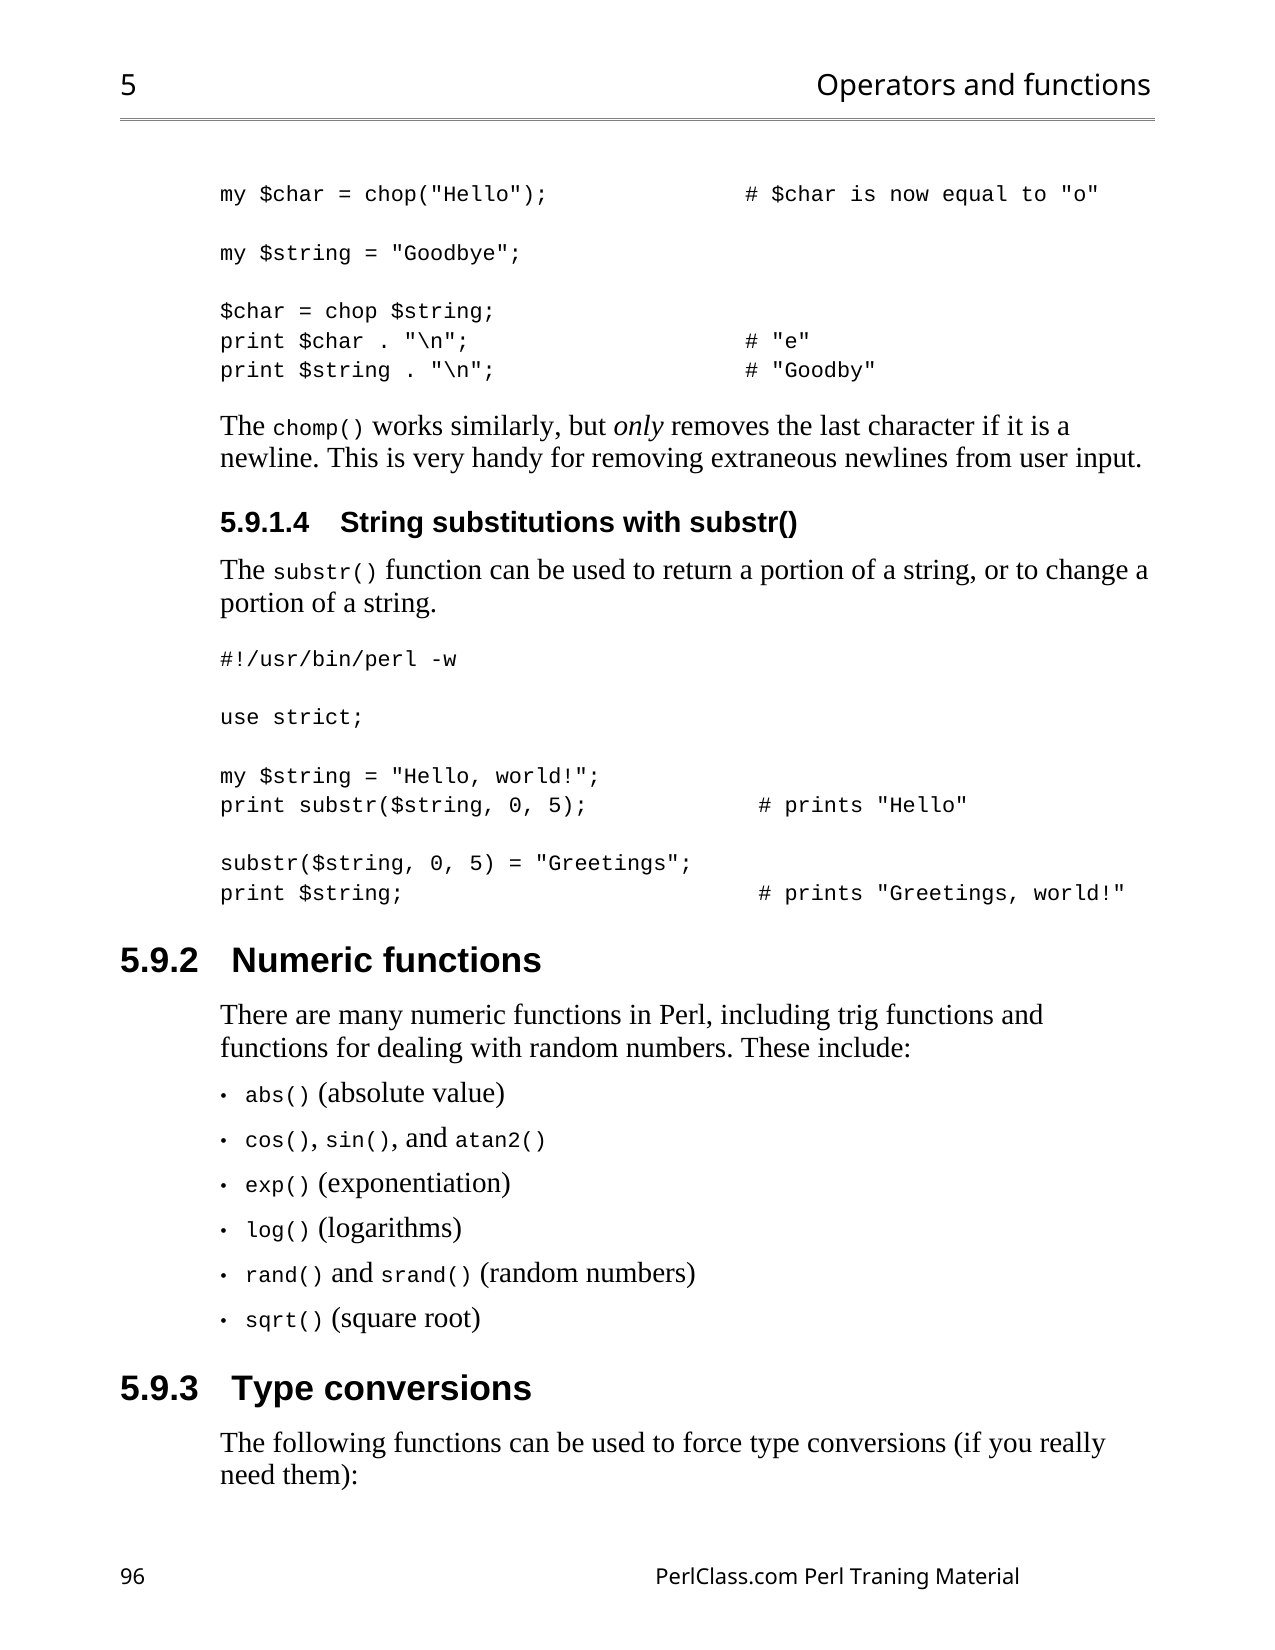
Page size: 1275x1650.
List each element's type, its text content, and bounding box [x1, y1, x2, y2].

text use strict; [220, 702, 1155, 731]
text The following functions can be used to force type conversions (if you really need them): [220, 1426, 1155, 1491]
text The chomp() works similarly, but only removes the last character if it is a newline. This is very handy for removing extraneous newlines from user input. [220, 409, 1155, 474]
text print $char . "\n"; # "e" [220, 326, 1155, 355]
text • exp() (exponentiation) [220, 1166, 1155, 1199]
text print $string; # prints "Greetings, world!" [220, 877, 1155, 907]
text The substr() function can be used to return a portion of a string, or to change a portion of a string. [220, 553, 1155, 618]
text my $char = chop("Hello"); # $char is now equal to "o" [220, 179, 1155, 208]
subtitle Type conversions [120, 1361, 1155, 1408]
text $char = chop $string; [220, 296, 1155, 326]
text substr($string, 0, 5) = "Greetings"; [220, 848, 1155, 877]
text print $string . "\n"; # "Goodby" [220, 355, 1155, 384]
subtitle String substitutions with substr() [220, 499, 1155, 538]
text my $string = "Hello, world!"; [220, 760, 1155, 789]
text #!/usr/bin/perl -w [220, 643, 1155, 672]
subtitle Numeric functions [120, 934, 1155, 980]
text • cos(), sin(), and atan2() [220, 1121, 1155, 1154]
text • rand() and srand() (random numbers) [220, 1256, 1155, 1289]
text my $string = "Goodbye"; [220, 238, 1155, 267]
text print substr($string, 0, 5); # prints "Hello" [220, 789, 1155, 819]
text • log() (logarithms) [220, 1211, 1155, 1244]
text • abs() (absolute value) [220, 1076, 1155, 1108]
text There are many numeric functions in Perl, including trig functions and functions for dealing with random numbers. These include: [220, 998, 1155, 1063]
text • sqrt() (square root) [220, 1301, 1155, 1334]
